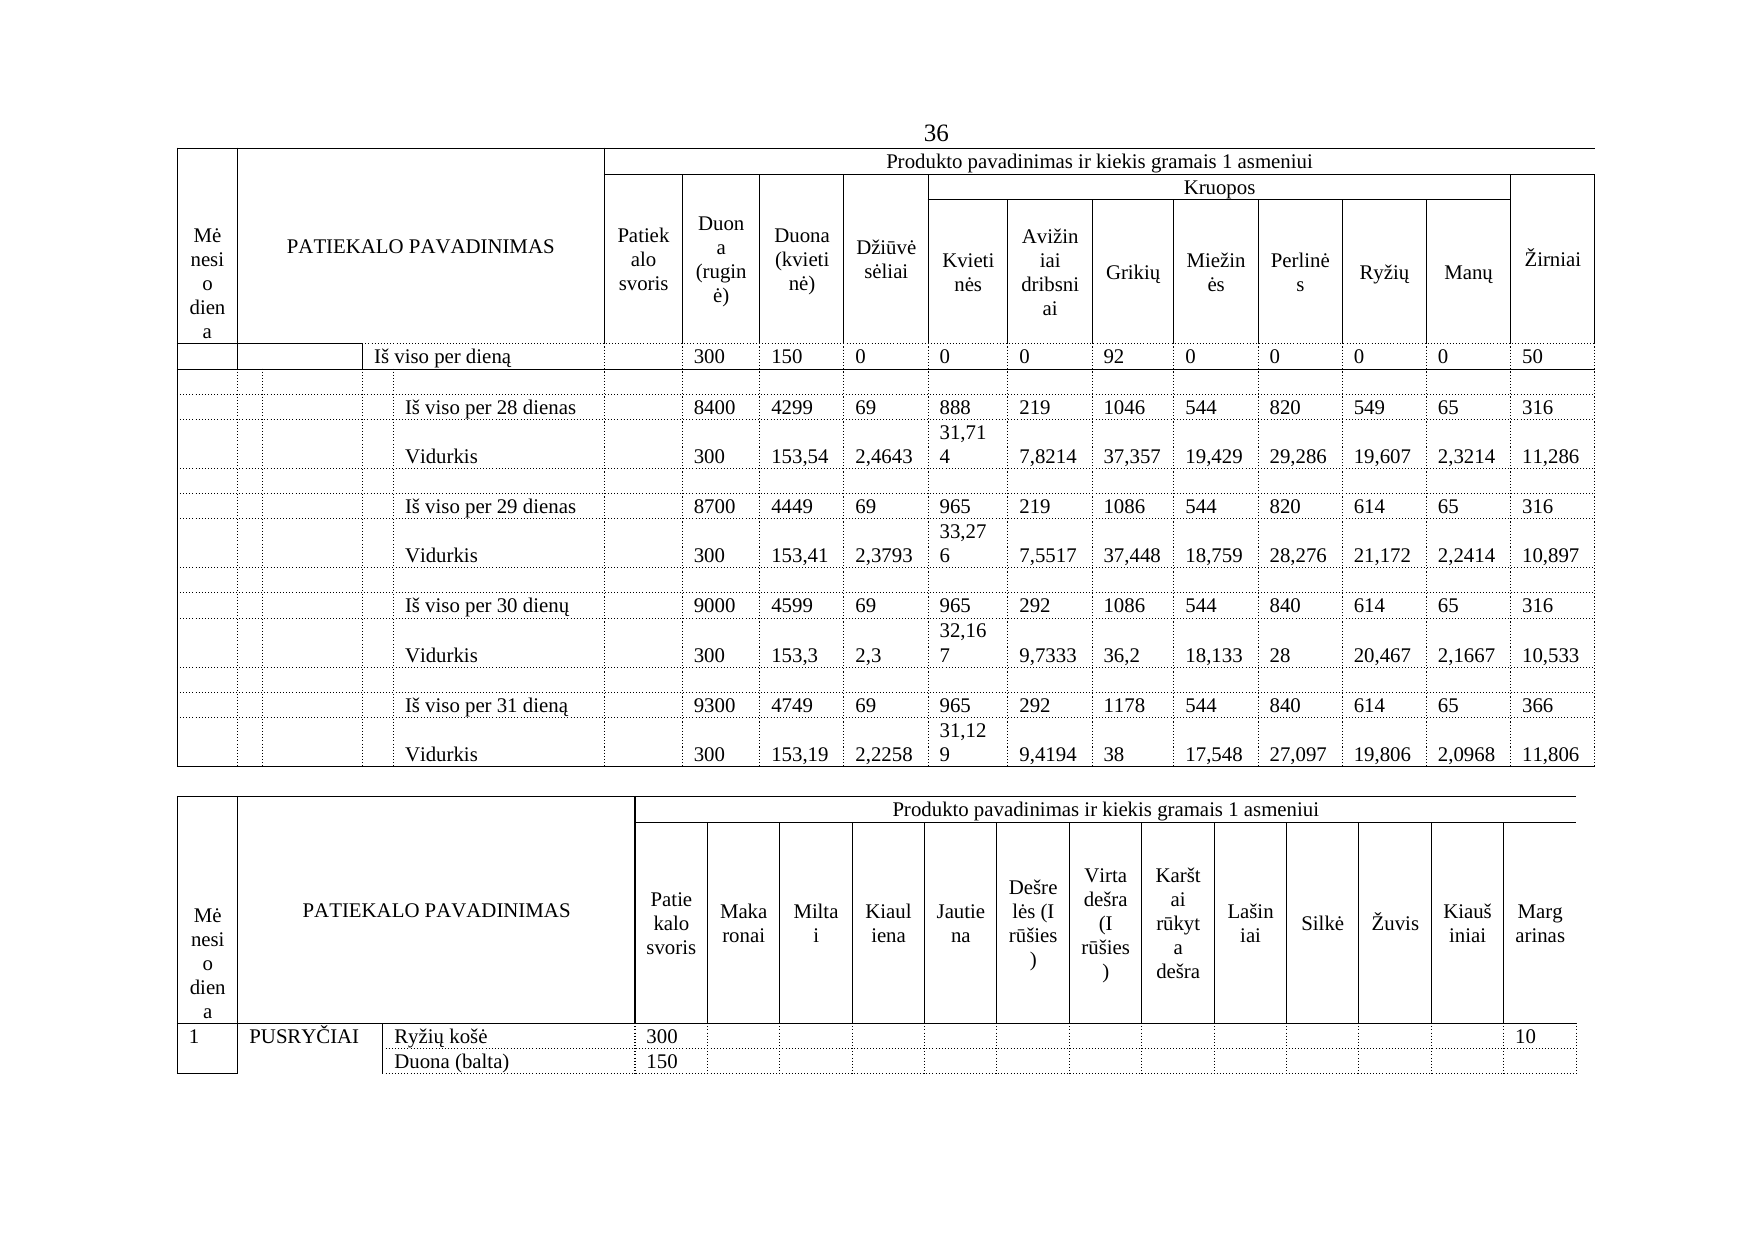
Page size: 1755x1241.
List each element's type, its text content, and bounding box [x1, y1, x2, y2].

table_cell Ryžių [1343, 200, 1426, 343]
table_cell Duona (ruginė) [683, 175, 759, 343]
table_cell 2,1667 [1426, 618, 1511, 667]
table_cell 65 [1426, 592, 1511, 617]
table_cell Virta dešra (I rūšies) [1070, 823, 1141, 1023]
table_cell [262, 717, 363, 766]
table_cell [707, 1024, 780, 1048]
table_cell 65 [1426, 493, 1511, 518]
table_cell [1431, 1024, 1504, 1048]
table_cell 820 [1258, 394, 1342, 419]
table_cell [178, 618, 237, 667]
table_cell 92 [1092, 343, 1174, 368]
table_cell Kiauliena [853, 823, 924, 1023]
table_cell 2,2414 [1426, 518, 1511, 567]
table_cell [1576, 1023, 1595, 1048]
table_cell [178, 717, 237, 766]
table_cell 888 [928, 394, 1008, 419]
table_cell Vidurkis [394, 419, 604, 468]
table_cell [394, 468, 604, 493]
table_cell 219 [1008, 394, 1092, 419]
table_cell 614 [1342, 692, 1426, 717]
table_cell [925, 1024, 997, 1048]
table_cell [394, 370, 604, 393]
table_cell 4599 [760, 592, 844, 617]
table_cell 50 [1511, 343, 1595, 368]
table_cell 10 [1504, 1024, 1576, 1048]
table_cell 28 [1258, 618, 1342, 667]
table_cell 300 [682, 518, 760, 567]
table_cell 0 [1258, 343, 1342, 368]
table_cell Iš viso per 30 dienų [394, 592, 604, 617]
table_cell 7,8214 [1008, 419, 1092, 468]
table_cell [363, 493, 393, 518]
table_cell [363, 692, 393, 717]
table_cell 965 [928, 493, 1008, 518]
table_cell [604, 567, 682, 592]
table_header Produkto pavadinimas ir kiekis gramais 1 asmeniui [605, 149, 1595, 174]
table_cell 0 [1342, 343, 1426, 368]
table_cell 31,129 [928, 717, 1008, 766]
table_cell [1258, 567, 1342, 592]
table_cell Vidurkis [394, 518, 604, 567]
table_cell [1286, 1024, 1359, 1048]
table_cell [262, 667, 363, 692]
table_cell Duona (kvietinė) [760, 175, 843, 343]
table_cell Iš viso per 31 dieną [394, 692, 604, 717]
table_cell Džiūvėsėliai [844, 175, 928, 343]
table_cell [237, 618, 262, 667]
table_cell 300 [682, 419, 760, 468]
table_cell 37,448 [1092, 518, 1174, 567]
table_cell [178, 592, 237, 617]
table_cell [604, 667, 682, 692]
table_cell [1342, 468, 1426, 493]
table_cell 544 [1174, 592, 1258, 617]
table_cell 4449 [760, 493, 844, 518]
table_cell [1576, 1048, 1595, 1073]
table_cell 17,548 [1174, 717, 1258, 766]
table_cell [1258, 667, 1342, 692]
table_cell [1342, 667, 1426, 692]
table_cell [237, 394, 262, 419]
table_cell [1092, 370, 1174, 393]
table_cell 10,533 [1511, 618, 1595, 667]
table_cell [604, 592, 682, 617]
table_cell [604, 618, 682, 667]
table_cell 300 [682, 343, 760, 368]
table_cell [262, 468, 363, 493]
table_cell [1504, 1048, 1576, 1073]
table_cell [1069, 1048, 1142, 1073]
table_cell [237, 518, 262, 567]
table_cell [1008, 567, 1092, 592]
table_cell [760, 468, 844, 493]
table_cell [1426, 667, 1511, 692]
table_cell [1258, 370, 1342, 393]
table_cell [237, 493, 262, 518]
table_cell [363, 394, 393, 419]
table_cell [1258, 468, 1342, 493]
table_cell 0 [1426, 343, 1511, 368]
table_cell Miltai [780, 823, 852, 1023]
table_cell [1142, 1048, 1214, 1073]
table_cell 300 [682, 618, 760, 667]
table_cell [760, 667, 844, 692]
table_cell 9,7333 [1008, 618, 1092, 667]
table_cell 69 [844, 592, 928, 617]
table_cell 69 [844, 493, 928, 518]
table_cell Kvietinės [929, 200, 1007, 343]
table_cell 38 [1092, 717, 1174, 766]
table_cell [262, 567, 363, 592]
table_cell 544 [1174, 692, 1258, 717]
table_cell PUSRYČIAI [238, 1024, 382, 1073]
table_cell 18,759 [1174, 518, 1258, 567]
table_cell [1092, 667, 1174, 692]
table_cell 219 [1008, 493, 1092, 518]
table_cell [1426, 370, 1511, 393]
table_cell 9,4194 [1008, 717, 1092, 766]
table_cell [237, 667, 262, 692]
table_cell [363, 592, 393, 617]
table_cell 1178 [1092, 692, 1174, 717]
table_cell [844, 567, 928, 592]
table_cell [237, 692, 262, 717]
table_cell Ryžių košė [383, 1024, 635, 1048]
table_cell [1214, 1024, 1286, 1048]
table_cell Jautiena [925, 823, 996, 1023]
table_cell 33,276 [928, 518, 1008, 567]
table_cell 292 [1008, 592, 1092, 617]
table_cell 614 [1342, 592, 1426, 617]
table_cell 4299 [760, 394, 844, 419]
table_cell Iš viso per 29 dienas [394, 493, 604, 518]
table_header Mėnesio diena [178, 797, 237, 1023]
table_cell [997, 1024, 1069, 1048]
table_cell 544 [1174, 394, 1258, 419]
table_cell [1092, 468, 1174, 493]
table_cell 65 [1426, 394, 1511, 419]
table_cell Vidurkis [394, 618, 604, 667]
table_cell [1359, 1024, 1431, 1048]
table_cell [604, 343, 682, 368]
table_cell [1576, 940, 1595, 1023]
table_cell [238, 344, 362, 368]
table_cell Lašiniai [1215, 823, 1286, 1023]
table_cell [1008, 468, 1092, 493]
table_cell 965 [928, 692, 1008, 717]
table_cell [1008, 370, 1092, 393]
table_cell [262, 592, 363, 617]
table_cell 292 [1008, 692, 1092, 717]
table_cell [682, 567, 760, 592]
table_cell 0 [1008, 343, 1092, 368]
table_cell 1086 [1092, 493, 1174, 518]
table_header PATIEKALO PAVADINIMAS [238, 149, 604, 343]
table_cell [928, 567, 1008, 592]
table_cell 11,286 [1511, 419, 1595, 468]
table_cell [707, 1048, 780, 1073]
table_cell 2,2258 [844, 717, 928, 766]
table_cell 316 [1511, 592, 1595, 617]
table_cell 965 [928, 592, 1008, 617]
table_cell [844, 667, 928, 692]
table_cell [1286, 1048, 1359, 1073]
table_cell 0 [928, 343, 1008, 368]
table_cell 19,429 [1174, 419, 1258, 468]
table_cell [237, 468, 262, 493]
table_cell Vidurkis [394, 717, 604, 766]
table_cell Makaronai [708, 823, 779, 1023]
table_cell 31,714 [928, 419, 1008, 468]
table_cell 27,097 [1258, 717, 1342, 766]
table_cell [178, 692, 237, 717]
table_cell 9000 [682, 592, 760, 617]
table_cell 10,897 [1511, 518, 1595, 567]
table_cell 8400 [682, 394, 760, 419]
table_cell [1511, 468, 1595, 493]
table_cell [178, 518, 237, 567]
table_cell [1214, 1048, 1286, 1073]
table_cell [178, 567, 237, 592]
table_cell [928, 468, 1008, 493]
table_cell 316 [1511, 394, 1595, 419]
table_cell 65 [1426, 692, 1511, 717]
table_cell 7,5517 [1008, 518, 1092, 567]
table_cell [262, 692, 363, 717]
table_cell [1576, 822, 1595, 940]
table_cell [262, 370, 363, 393]
table_cell Manų [1427, 200, 1510, 343]
table_cell [1142, 1024, 1214, 1048]
table_cell Dešrelės (I rūšies) [997, 823, 1069, 1023]
table_cell 300 [635, 1024, 707, 1048]
table_cell [363, 618, 393, 667]
table_header Produkto pavadinimas ir kiekis gramais 1 asmeniui [636, 797, 1576, 822]
table_cell 2,4643 [844, 419, 928, 468]
table_cell 366 [1511, 692, 1595, 717]
table_cell Duona (balta) [383, 1048, 635, 1073]
table_cell [604, 419, 682, 468]
table_cell 1046 [1092, 394, 1174, 419]
table_cell Kruopos [929, 175, 1510, 199]
table_cell [363, 567, 393, 592]
table_cell 20,467 [1342, 618, 1426, 667]
table_cell [1431, 1048, 1504, 1073]
table_cell 153,54 [760, 419, 844, 468]
table_cell Margarinas [1504, 823, 1576, 1023]
table_cell [178, 667, 237, 692]
table_cell [178, 493, 237, 518]
table_cell Patiekalo svoris [636, 823, 707, 1023]
table_cell [1511, 370, 1595, 393]
table_cell 18,133 [1174, 618, 1258, 667]
table_cell [178, 394, 237, 419]
table_cell [604, 493, 682, 518]
table_cell [394, 567, 604, 592]
table_cell [604, 468, 682, 493]
table_cell 32,167 [928, 618, 1008, 667]
table_cell [1008, 667, 1092, 692]
table_cell [928, 667, 1008, 692]
table_cell 19,607 [1342, 419, 1426, 468]
table_cell [237, 717, 262, 766]
table_cell [760, 370, 844, 393]
table_cell Perlinės [1259, 200, 1342, 343]
table_cell [780, 1024, 852, 1048]
table_cell 153,41 [760, 518, 844, 567]
table_cell 2,0968 [1426, 717, 1511, 766]
table_cell [852, 1024, 924, 1048]
table_cell [760, 567, 844, 592]
table_cell [237, 567, 262, 592]
table_cell [178, 468, 237, 493]
table_cell [262, 419, 363, 468]
table_cell [178, 344, 237, 368]
table_cell [604, 717, 682, 766]
table_cell Iš viso per 28 dienas [394, 394, 604, 419]
table_cell [1342, 567, 1426, 592]
table_cell [363, 370, 393, 393]
table_cell [928, 370, 1008, 393]
table_cell Žuvis [1359, 823, 1431, 1023]
table_cell [1174, 667, 1258, 692]
table_cell [780, 1048, 852, 1073]
table_cell Karštai rūkyta dešra [1142, 823, 1214, 1023]
table_cell [262, 493, 363, 518]
table_cell [604, 394, 682, 419]
table_cell Silkė [1287, 823, 1358, 1023]
table_cell 316 [1511, 493, 1595, 518]
table_cell [178, 419, 237, 468]
table_cell 153,3 [760, 618, 844, 667]
table_cell 840 [1258, 692, 1342, 717]
table_cell 614 [1342, 493, 1426, 518]
table_cell [262, 618, 363, 667]
table_cell 300 [682, 717, 760, 766]
table_cell 21,172 [1342, 518, 1426, 567]
table_cell [394, 667, 604, 692]
table_cell 2,3793 [844, 518, 928, 567]
table_cell 153,19 [760, 717, 844, 766]
table_cell 0 [844, 343, 928, 368]
table_cell [1174, 468, 1258, 493]
table_cell [237, 419, 262, 468]
table_cell Žirniai [1511, 175, 1594, 343]
table_cell 840 [1258, 592, 1342, 617]
table_cell [262, 394, 363, 419]
table_cell 69 [844, 394, 928, 419]
table_cell 4749 [760, 692, 844, 717]
table_cell [997, 1048, 1069, 1073]
table_cell 549 [1342, 394, 1426, 419]
table_cell 2,3214 [1426, 419, 1511, 468]
table_cell [682, 667, 760, 692]
table_cell 37,357 [1092, 419, 1174, 468]
table_cell [682, 468, 760, 493]
table_cell [363, 717, 393, 766]
table_cell [363, 518, 393, 567]
table_cell 8700 [682, 493, 760, 518]
table_cell Grikių [1093, 200, 1173, 343]
table_cell [1342, 370, 1426, 393]
table_cell Miežinės [1174, 200, 1258, 343]
table_cell Kiaušiniai [1432, 823, 1503, 1023]
table_cell 0 [1174, 343, 1258, 368]
table_cell [363, 419, 393, 468]
table_cell 69 [844, 692, 928, 717]
table_cell [363, 667, 393, 692]
table_cell [237, 592, 262, 617]
table_cell [1511, 667, 1595, 692]
table_cell [852, 1048, 924, 1073]
table_cell [604, 518, 682, 567]
table_cell [604, 370, 682, 393]
table_cell 820 [1258, 493, 1342, 518]
table_cell [1174, 567, 1258, 592]
table_cell [844, 370, 928, 393]
table_cell [1359, 1048, 1431, 1073]
table_cell Iš viso per dieną [363, 343, 604, 368]
table_cell 11,806 [1511, 717, 1595, 766]
table_cell 2,3 [844, 618, 928, 667]
table_header [1576, 796, 1595, 822]
table_cell 28,276 [1258, 518, 1342, 567]
table_cell [1426, 468, 1511, 493]
table_cell [1069, 1024, 1142, 1048]
table_cell [237, 370, 262, 393]
table_cell Avižiniai dribsniai [1008, 200, 1092, 343]
table_cell [178, 370, 237, 393]
table_header Mėnesio diena [178, 149, 237, 343]
table_cell 150 [760, 343, 844, 368]
table_cell [925, 1048, 997, 1073]
table_cell 150 [635, 1048, 707, 1073]
table_cell [363, 468, 393, 493]
table_cell 36,2 [1092, 618, 1174, 667]
table_cell [604, 692, 682, 717]
table_cell 9300 [682, 692, 760, 717]
table_cell 1086 [1092, 592, 1174, 617]
table_cell [1511, 567, 1595, 592]
table_cell [1092, 567, 1174, 592]
table_cell 29,286 [1258, 419, 1342, 468]
table_cell [1174, 370, 1258, 393]
table_cell [262, 518, 363, 567]
table_cell 19,806 [1342, 717, 1426, 766]
table_cell 1 [178, 1024, 237, 1073]
table_cell [1426, 567, 1511, 592]
table_cell Patiekalo svoris [605, 175, 682, 343]
table_cell [844, 468, 928, 493]
table_cell 544 [1174, 493, 1258, 518]
table_cell [682, 370, 760, 393]
table_header PATIEKALO PAVADINIMAS [238, 797, 634, 1023]
